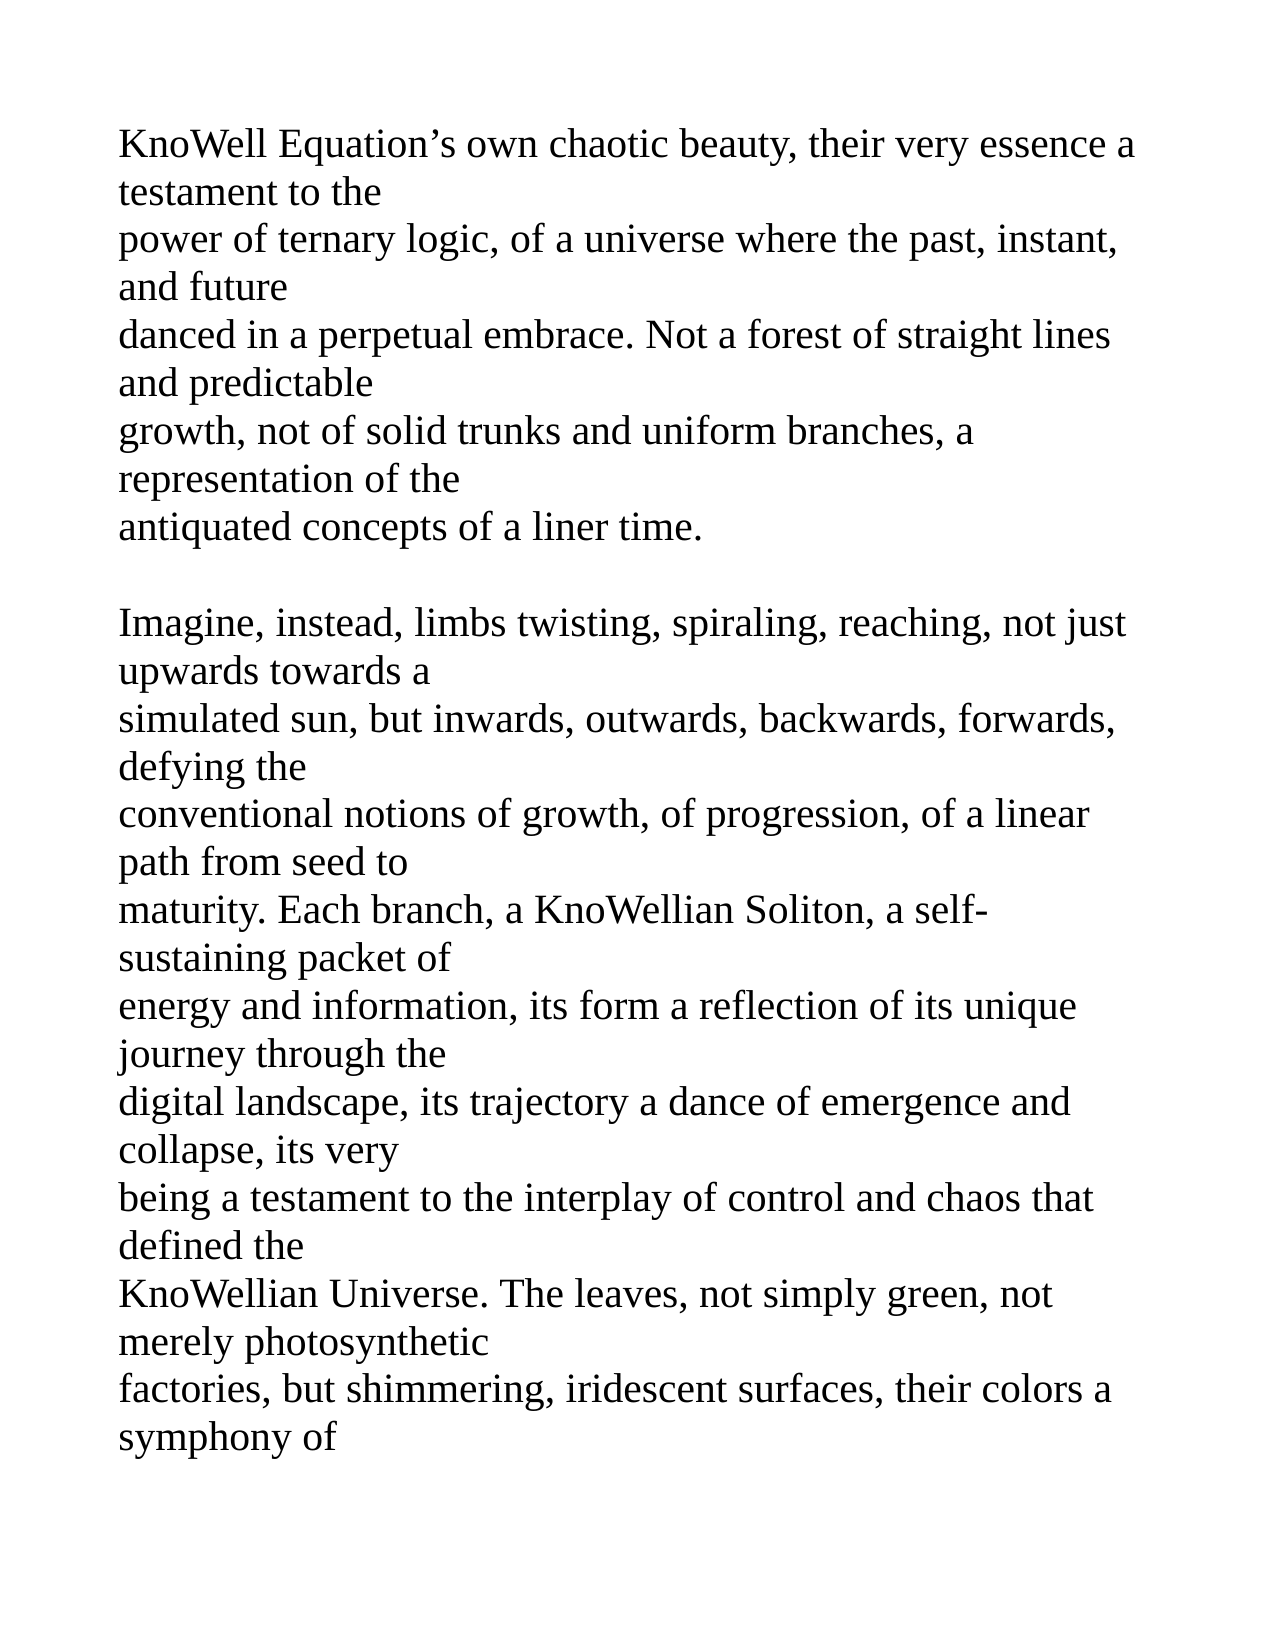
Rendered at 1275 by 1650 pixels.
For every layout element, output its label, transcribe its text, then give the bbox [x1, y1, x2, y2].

text conventional notions of growth, of progression, of a linear path from seed to [118, 789, 1157, 885]
text being a testament to the interplay of control and chaos that defined the [118, 1172, 1157, 1268]
text digital landscape, its trajectory a dance of emergence and collapse, its very [118, 1076, 1157, 1172]
text energy and information, its form a reflection of its unique journey through the [118, 981, 1157, 1076]
text Imagine, instead, limbs twisting, spiraling, reaching, not just upwards towards a [118, 597, 1157, 693]
text factories, but shimmering, iridescent surfaces, their colors a symphony of [118, 1364, 1157, 1460]
text KnoWellian Universe. The leaves, not simply green, not merely photosynthetic [118, 1268, 1157, 1364]
text simulated sun, but inwards, outwards, backwards, forwards, defying the [118, 693, 1157, 789]
text antiquated concepts of a liner time. [118, 501, 1157, 549]
text growth, not of solid trunks and uniform branches, a representation of the [118, 406, 1157, 501]
text KnoWell Equation’s own chaotic beauty, their very essence a testament to the [118, 118, 1157, 214]
text power of ternary logic, of a universe where the past, instant, and future [118, 214, 1157, 310]
text maturity. Each branch, a KnoWellian Soliton, a self-sustaining packet of [118, 885, 1157, 981]
text danced in a perpetual embrace. Not a forest of straight lines and predictable [118, 310, 1157, 406]
